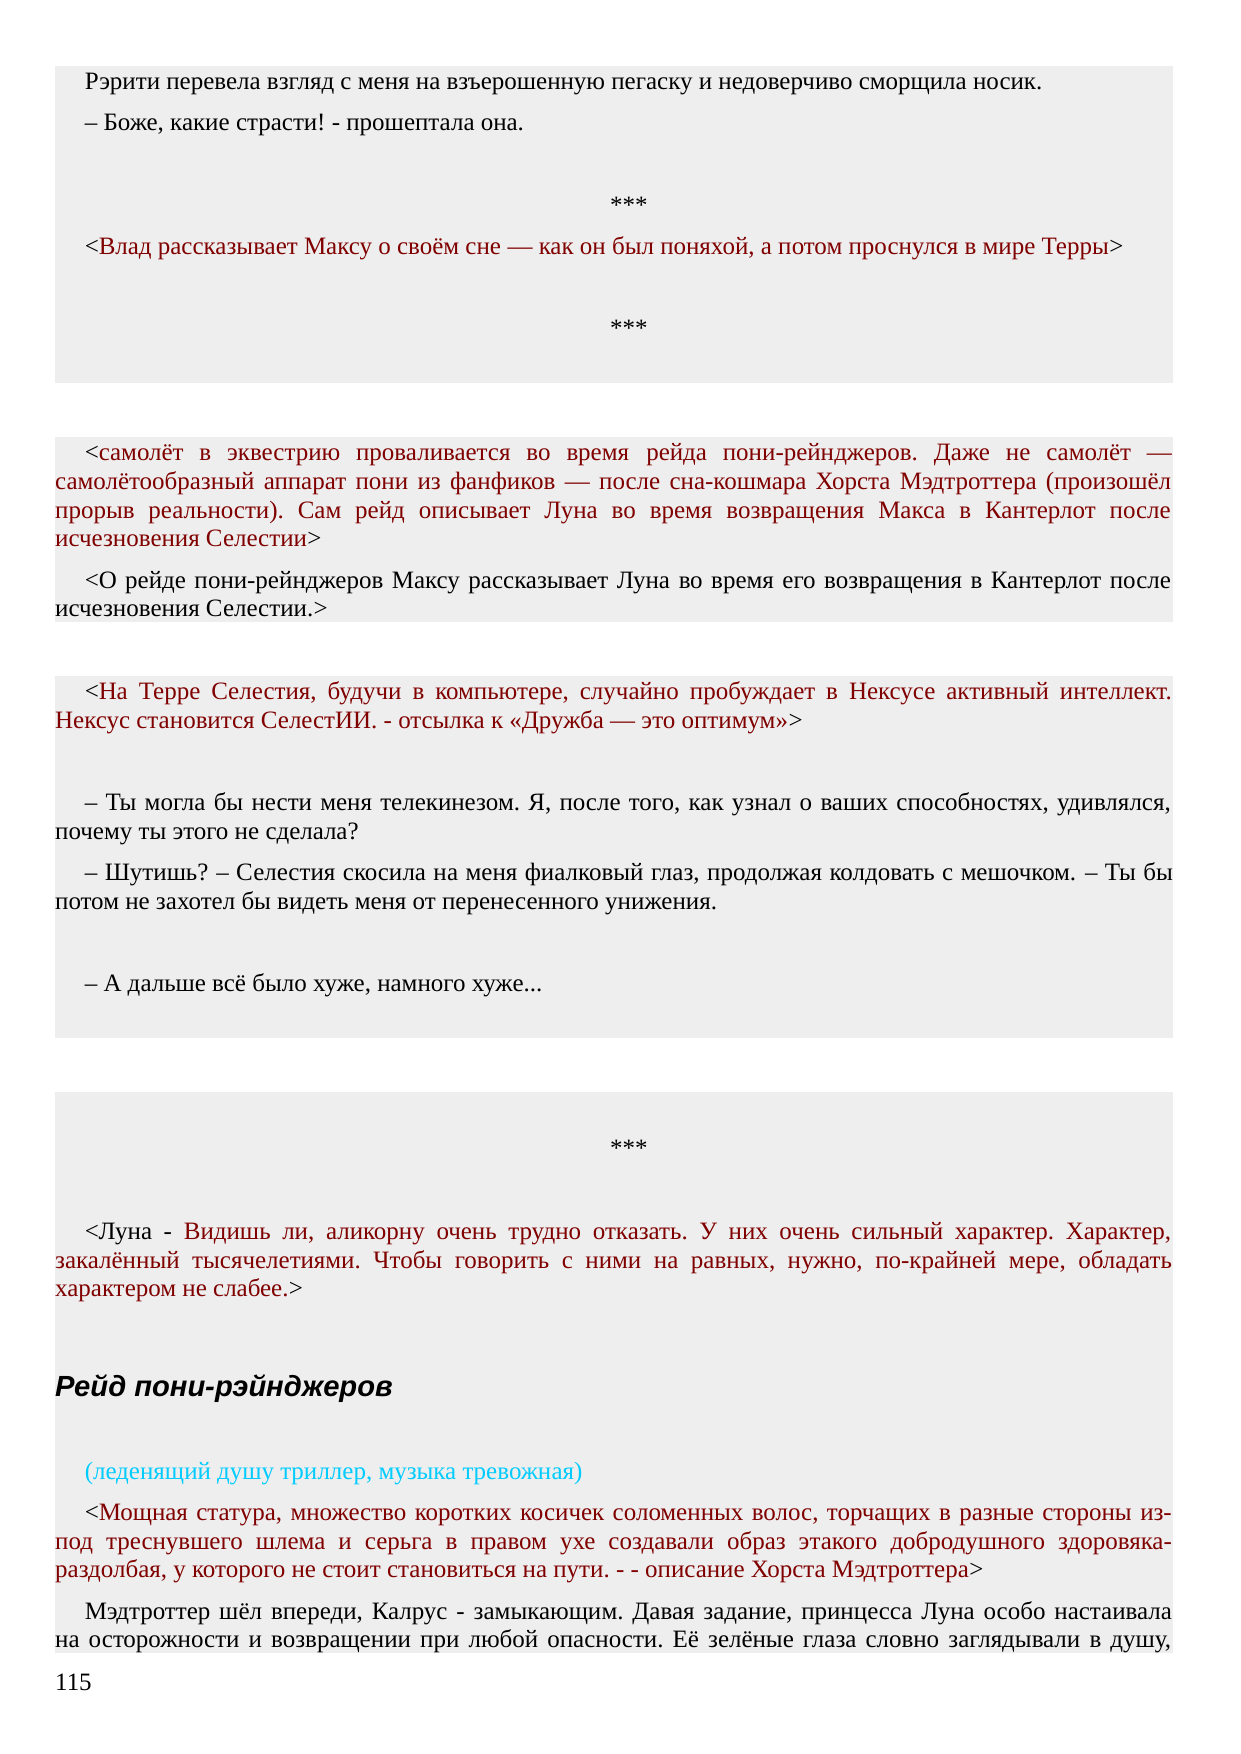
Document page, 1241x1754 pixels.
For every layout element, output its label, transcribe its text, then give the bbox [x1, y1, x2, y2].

text – Ты могла бы нести меня телекинезом. Я, после того, как узнал о ваших способностях, удивлялся, почему ты этого не сделала? [55, 787, 1173, 845]
text <Луна - Видишь ли, аликорну очень трудно отказать. У них очень сильный характер. Характер, закалённый тысячелетиями. Чтобы говорить с ними на равных, нужно, по-крайней мере, обладать характером не слабее.> [55, 1216, 1173, 1302]
text *** [55, 1133, 1173, 1162]
text <На Терре Селестия, будучи в компьютере, случайно пробуждает в Нексусе активный интеллект. Нексус становится СелестИИ. - отсылка к «Дружба — это оптимум»> [55, 676, 1173, 733]
text – Шутишь? – Селестия скосила на меня фиалковый глаз, продолжая колдовать с мешочком. – Ты бы потом не захотел бы видеть меня от перенесенного унижения. [55, 857, 1173, 915]
text Мэдтроттер шёл впереди, Калрус - замыкающим. Давая задание, принцесса Луна особо настаивала на осторожности и возвращении при любой опасности. Её зелёные глаза словно заглядывали в душу, [55, 1596, 1173, 1653]
text *** [55, 313, 1173, 342]
text <Мощная статура, множество коротких косичек соломенных волос, торчащих в разные стороны из-под треснувшего шлема и серьга в правом ухе создавали образ этакого добродушного здоровяка-раздолбая, у которого не стоит становиться на пути. - - описание Хорста Мэдтроттера> [55, 1497, 1173, 1583]
text (леденящий душу триллер, музыка тревожная) [55, 1456, 1173, 1484]
text <Влад рассказывает Максу о своём сне — как он был поняхой, а потом проснулся в мире Терры> [55, 231, 1173, 260]
text – А дальше всё было хуже, намного хуже... [55, 968, 1173, 997]
subtitle Рейд пони-рэйнджеров [55, 1368, 1173, 1402]
text – Боже, какие страсти! - прошептала она. [55, 107, 1173, 136]
text <самолёт в эквестрию проваливается во время рейда пони-рейнджеров. Даже не самолёт — самолётообразный аппарат пони из фанфиков — после сна-кошмара Хорста Мэдтроттера (произошёл прорыв реальности). Сам рейд описывает Луна во время возвращения Макса в Кантерлот после исчезновения Селестии> [55, 437, 1173, 552]
text Рэрити перевела взгляд с меня на взъерошенную пегаску и недоверчиво сморщила носик. [55, 66, 1173, 95]
text <О рейде пони-рейнджеров Максу рассказывает Луна во время его возвращения в Кантерлот после исчезновения Селестии.> [55, 565, 1173, 622]
text *** [55, 190, 1173, 218]
